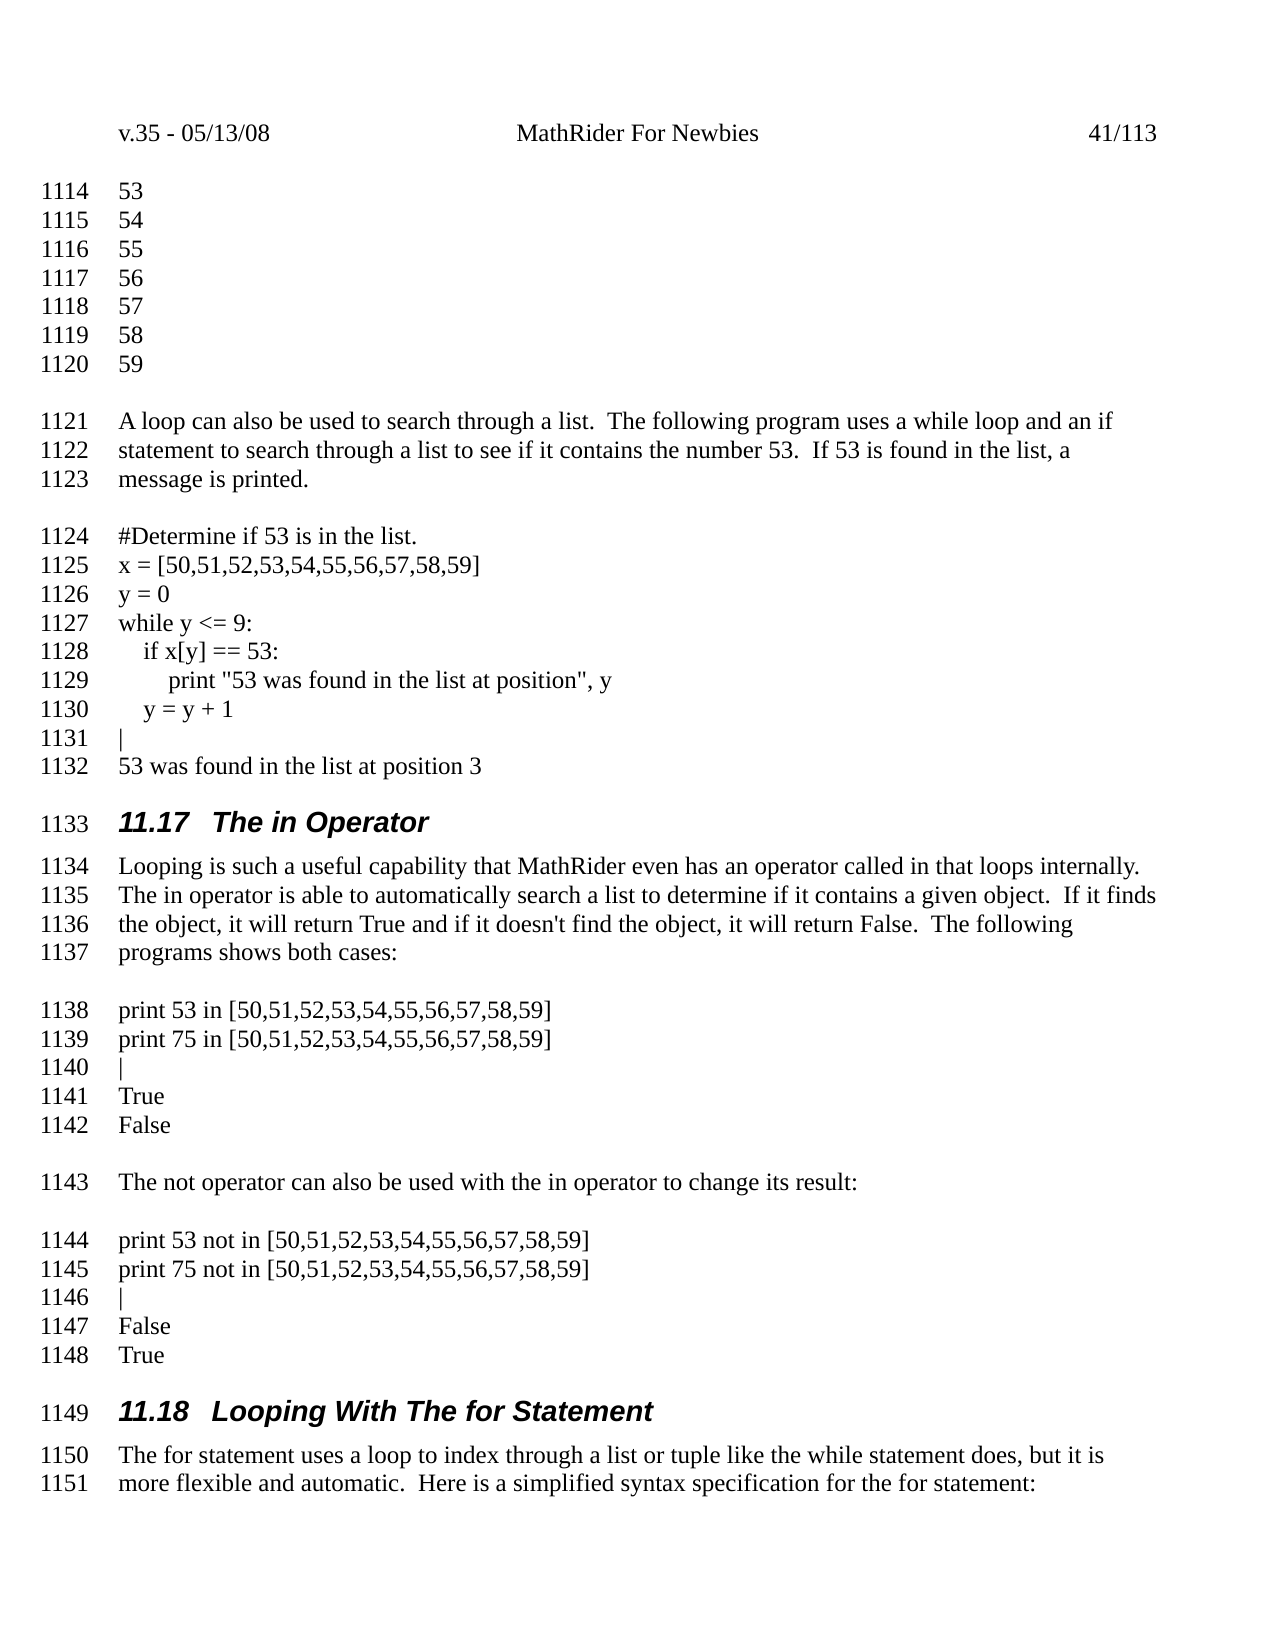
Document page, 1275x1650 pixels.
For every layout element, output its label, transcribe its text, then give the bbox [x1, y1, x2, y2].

text 59 [118, 349, 1157, 378]
text The not operator can also be used with the in operator to change its result: [118, 1167, 1157, 1196]
text 53 was found in the list at position 3 [118, 751, 1157, 780]
text False [118, 1311, 1157, 1340]
text 53 [118, 176, 1157, 205]
text y = 0 [118, 579, 1157, 608]
text print 75 not in [50,51,52,53,54,55,56,57,58,59] [118, 1254, 1157, 1282]
text print 53 in [50,51,52,53,54,55,56,57,58,59] [118, 995, 1157, 1024]
text | [118, 723, 1157, 751]
text 58 [118, 320, 1157, 349]
text 56 [118, 263, 1157, 291]
text A loop can also be used to search through a list. The following program uses a while loop and an if statement to search through a list to see if it contains the number 53. If 53 is found in the list, a message is printed. [118, 406, 1157, 493]
text 57 [118, 291, 1157, 320]
text y = y + 1 [118, 694, 1157, 723]
text print "53 was found in the list at position", y [118, 665, 1157, 694]
text True [118, 1081, 1157, 1110]
text | [118, 1052, 1157, 1081]
subtitle The in Operator [118, 805, 1157, 839]
text The for statement uses a loop to index through a list or tuple like the while statement does, but it is more flexible and automatic. Here is a simplified syntax specification for the for statement: [118, 1440, 1157, 1497]
text Looping is such a useful capability that MathRider even has an operator called in that loops internally. The in operator is able to automatically search a list to determine if it contains a given object. If it finds the object, it will return True and if it doesn't find the object, it will return False. The following programs shows both cases: [118, 851, 1157, 966]
text print 75 in [50,51,52,53,54,55,56,57,58,59] [118, 1024, 1157, 1052]
text 54 [118, 205, 1157, 234]
text 55 [118, 234, 1157, 263]
subtitle Looping With The for Statement [118, 1394, 1157, 1427]
text False [118, 1110, 1157, 1139]
text #Determine if 53 is in the list. [118, 521, 1157, 550]
text if x[y] == 53: [118, 636, 1157, 665]
text print 53 not in [50,51,52,53,54,55,56,57,58,59] [118, 1225, 1157, 1254]
text while y <= 9: [118, 608, 1157, 636]
text True [118, 1340, 1157, 1369]
text | [118, 1282, 1157, 1311]
text x = [50,51,52,53,54,55,56,57,58,59] [118, 550, 1157, 579]
